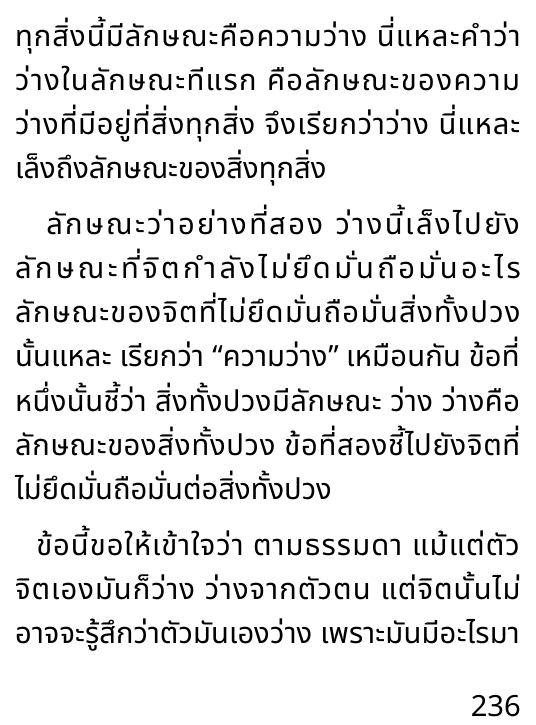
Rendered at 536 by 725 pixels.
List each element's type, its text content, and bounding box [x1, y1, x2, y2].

text ทุกสิ่งนี้มีลักษณะคือความว่าง นี่แหละคำว่าว่างในลักษณะทีแรก คือลักษณะของความว่างที่มีอยู่ที่สิ่งทุกสิ่ง จึงเรียกว่าว่าง นี่แหละเล็งถึงลักษณะของสิ่งทุกสิ่ง [15, 15, 521, 191]
text ข้อนี้ขอให้เข้าใจว่า ตามธรรมดา แม้แต่ตัวจิตเองมันก็ว่าง ว่างจากตัวตน แต่จิตนั้นไม่อาจจะรู้สึกว่าตัวมันเองว่าง เพราะมันมีอะไรมา [15, 525, 521, 657]
text ลักษณะว่าอย่างที่สอง ว่างนี้เล็งไปยังลักษณะที่จิตกำลังไม่ยึดมั่นถือมั่นอะไร ลักษณะของจิตที่ไม่ยึดมั่นถือมั่นสิ่งทั้งปวงนั้นแหละ เรียกว่า “ความว่าง” เหมือนกัน ข้อที่หนึ่งนั้นชี้ว่า สิ่งทั้งปวงมีลักษณะ ว่าง ว่างคือลักษณะของสิ่งทั้งปวง ข้อที่สองชี้ไปยังจิตที่ไม่ยึดมั่นถือมั่นต่อสิ่งทั้งปวง [15, 204, 521, 512]
